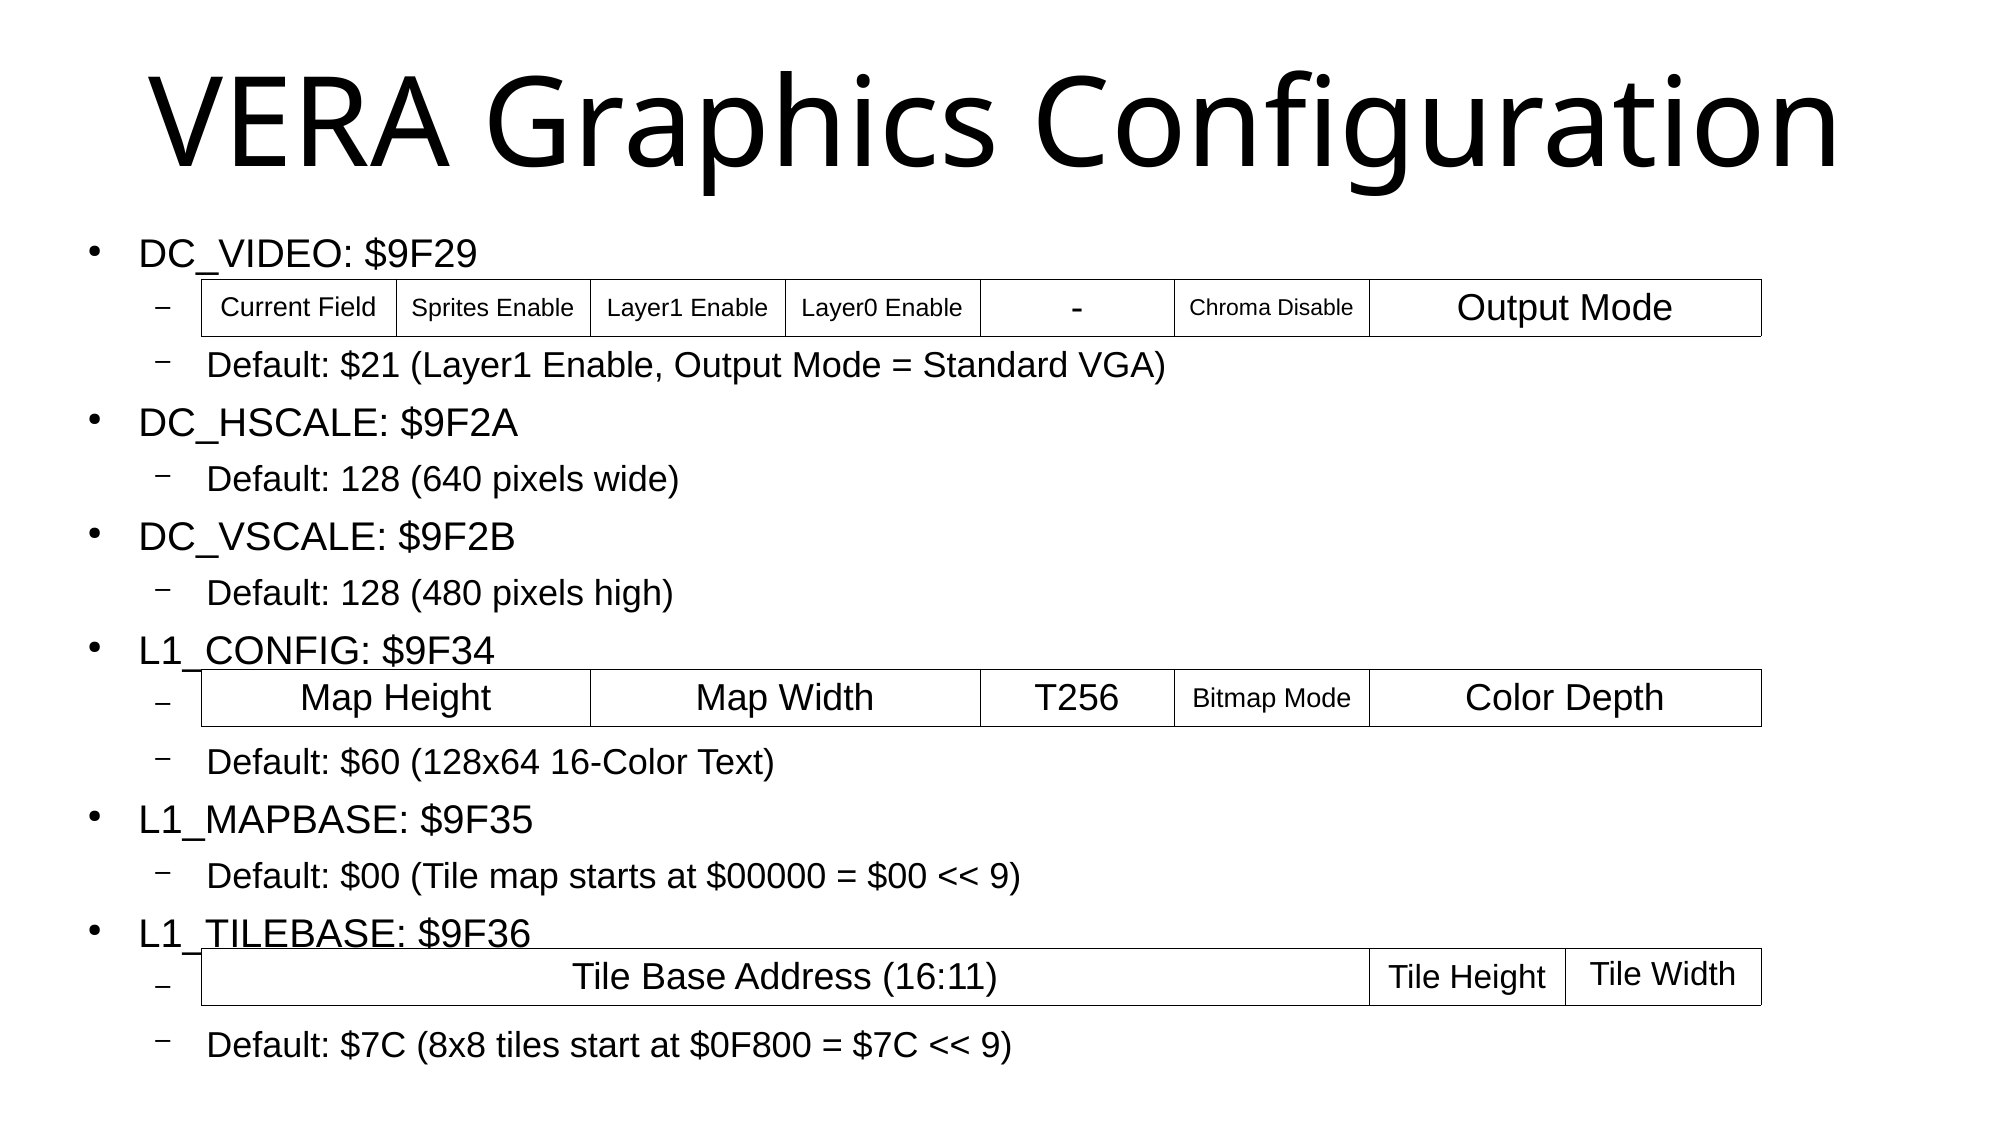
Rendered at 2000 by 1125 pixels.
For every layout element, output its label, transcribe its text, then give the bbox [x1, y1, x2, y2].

table_header Tile Base Address (16:11) [202, 949, 1369, 1005]
table_header Layer0 Enable [786, 280, 980, 336]
table_header Tile Width [1566, 949, 1761, 1005]
table_header Tile Height [1370, 949, 1565, 1005]
table_header Current Field [202, 280, 396, 336]
table_header Sprites Enable [397, 280, 590, 336]
list DC_VIDEO: $9F29 Default: $21 (Layer1 Enable, Output Mode = Standard VGA) DC_HSCALE: $9F2A Default: 128 (640 pixels wide) DC_VSCALE: $9F2B Default: 128 (480 pixels high) L1_CONFIG: $9F34 Default: $60 (128x64 16-Color Text) L1_MAPBASE: $9F35 Default: $00 (Tile map starts at $00000 = $00 << 9) L1_TILEBASE: $9F36 Default: $7C (8x8 tiles start at $0F800 = $7C << 9) [55, 235, 1908, 1081]
table_header Bitmap Mode [1175, 670, 1369, 726]
text_box [201, 855, 231, 926]
table_header Output Mode [1370, 280, 1761, 336]
table_header T256 [981, 670, 1174, 726]
table_header Layer1 Enable [591, 280, 785, 336]
table_header Color Depth [1370, 670, 1761, 726]
table_header Map Width [591, 670, 980, 726]
table_header Chroma Disable [1175, 280, 1369, 336]
table_header - [981, 280, 1174, 336]
title VERA Graphics Configuration [28, 17, 1964, 235]
table_header Map Height [202, 670, 590, 726]
